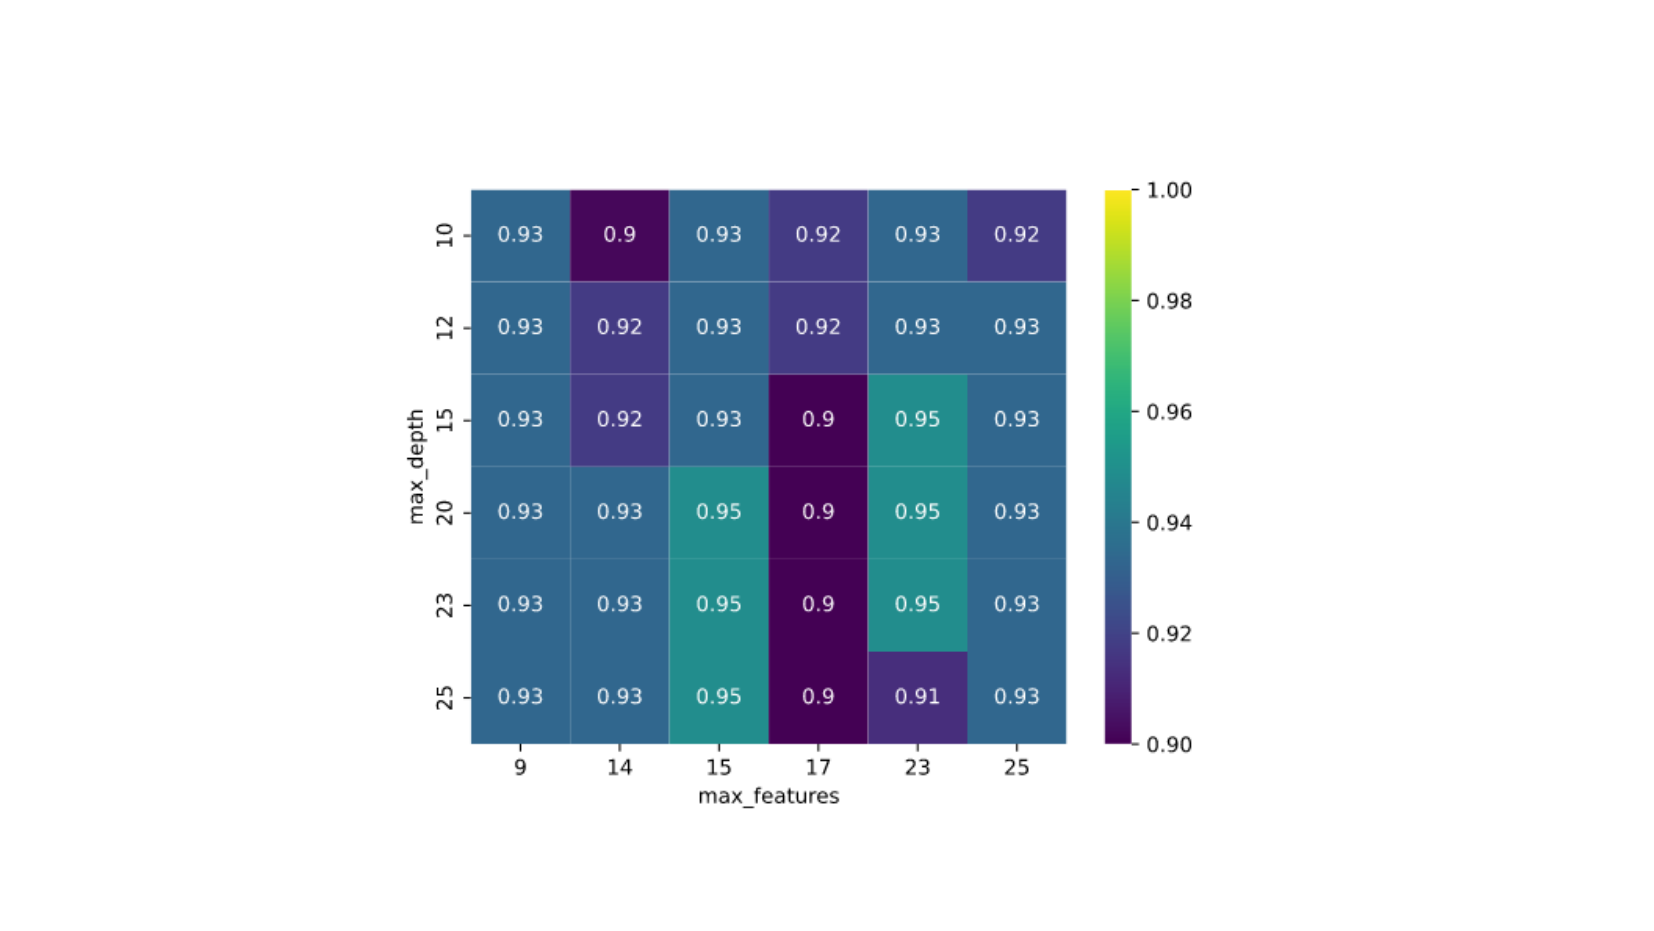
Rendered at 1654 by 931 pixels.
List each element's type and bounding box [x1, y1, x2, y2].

picture [351, 103, 1312, 824]
